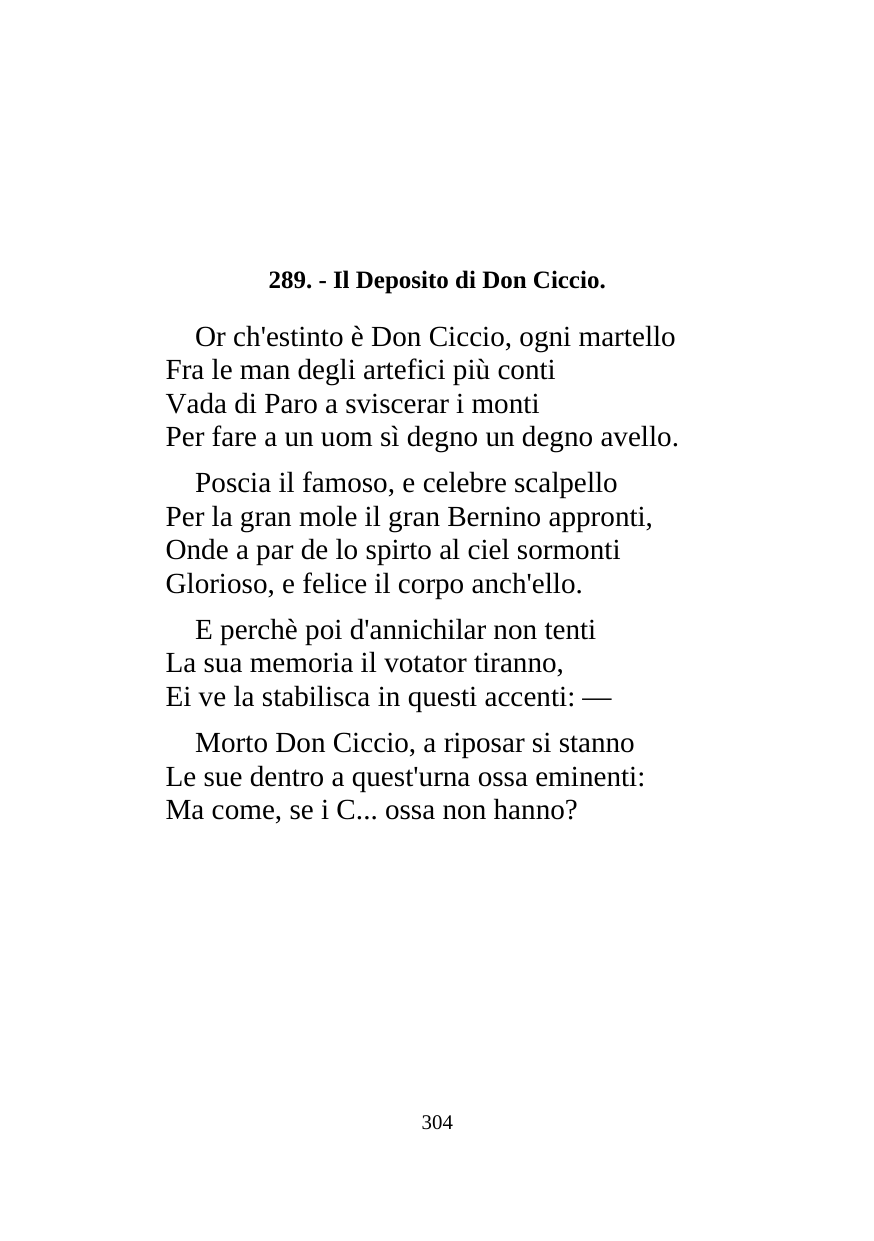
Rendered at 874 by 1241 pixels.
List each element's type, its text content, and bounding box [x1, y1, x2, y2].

text Or ch'estinto è Don Ciccio, ogni martello Fra le man degli artefici più conti Vada di Paro a sviscerar i monti Per fare a un uom sì degno un degno avello. [165, 319, 768, 453]
text Poscia il famoso, e celebre scalpello Per la gran mole il gran Bernino appronti, Onde a par de lo spirto al ciel sormonti Glorioso, e felice il corpo anch'ello. [165, 465, 768, 599]
text Morto Don Ciccio, a riposar si stanno Le sue dentro a quest'urna ossa eminenti: Ma come, se i C... ossa non hanno? [165, 725, 768, 826]
text E perchè poi d'annichilar non tenti La sua memoria il votator tiranno, Ei ve la stabilisca in questi accenti: — [165, 612, 768, 713]
text 289. - Il Deposito di Don Ciccio. [106, 265, 768, 294]
